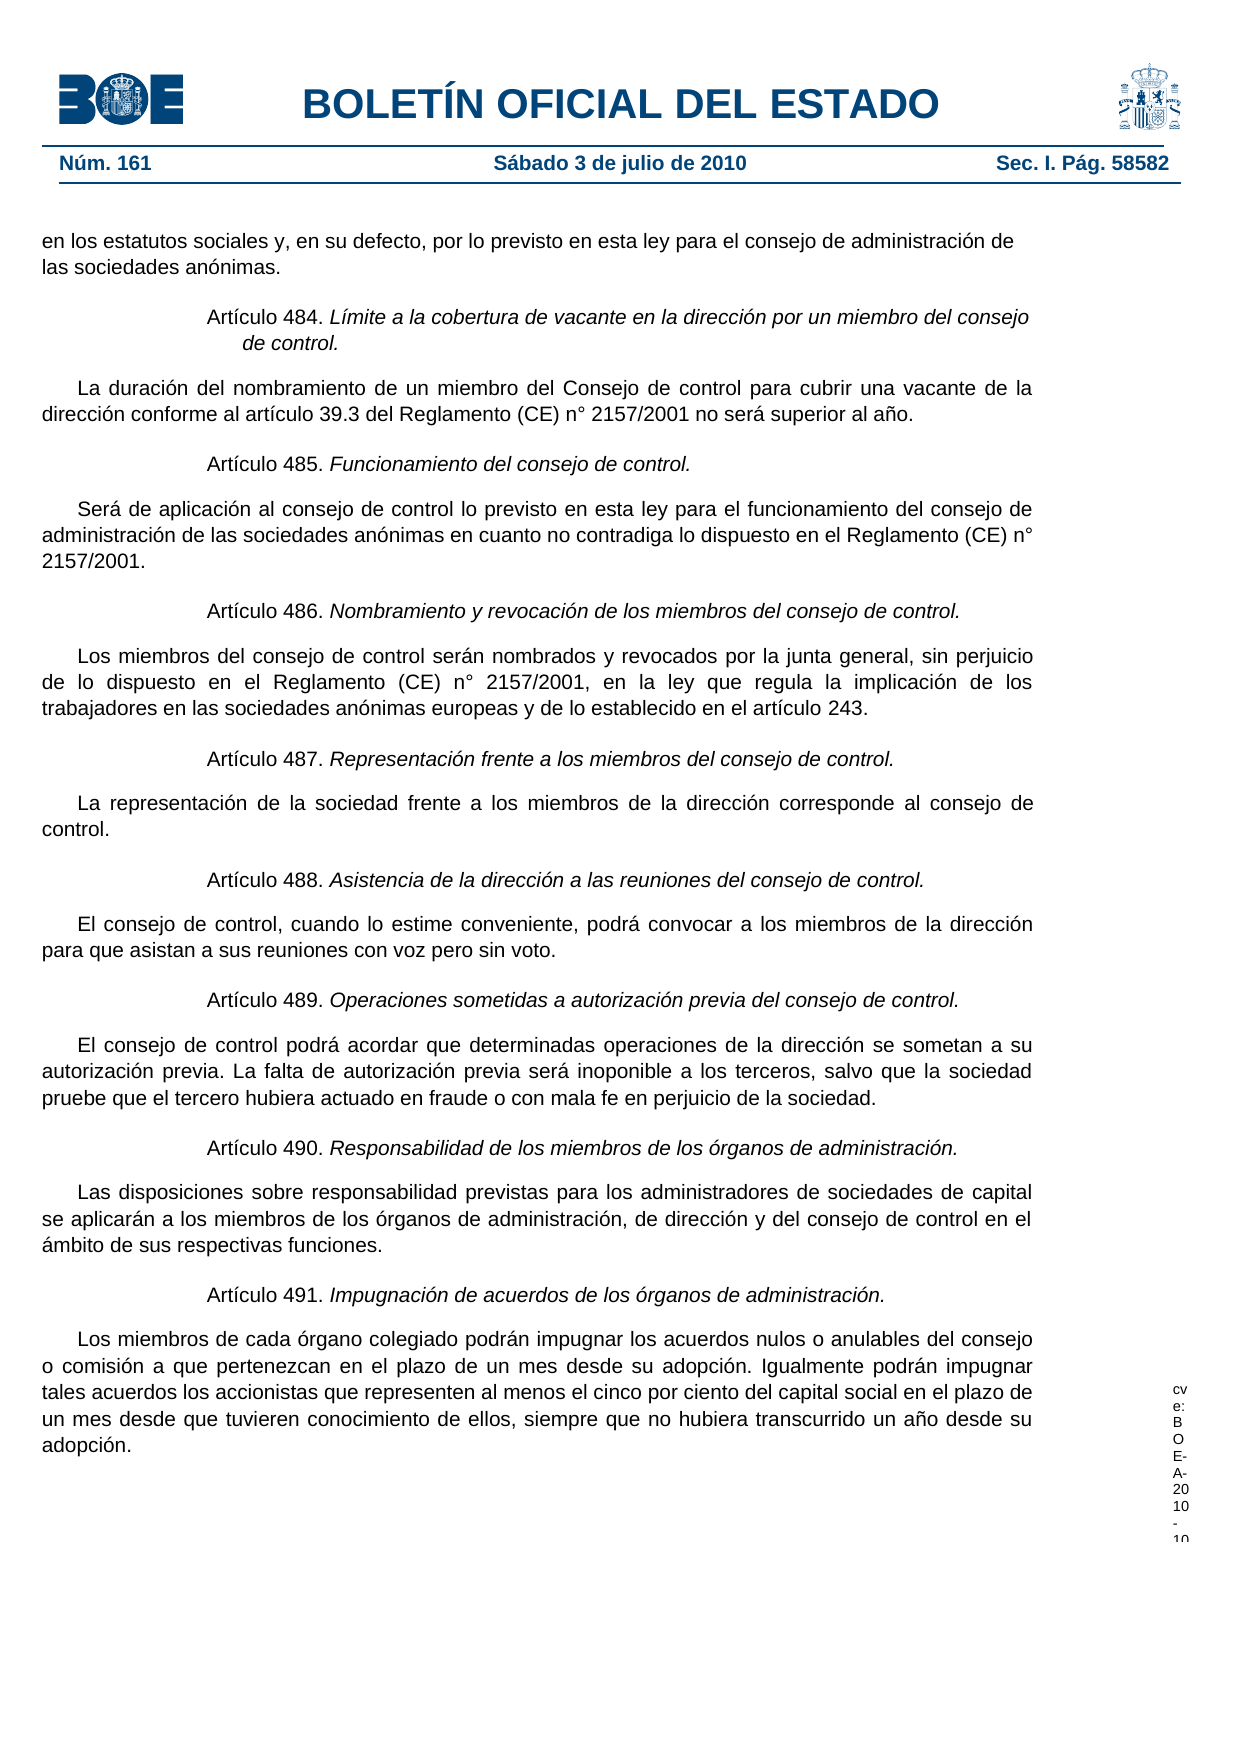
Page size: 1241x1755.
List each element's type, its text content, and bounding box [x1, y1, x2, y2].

text Artículo 489. Operaciones sometidas a autorización previa del consejo de control. [207, 988, 1199, 1012]
text Artículo 484. Límite a la cobertura de vacante en la dirección por un miembro del consejo de control. [207, 305, 1042, 355]
text Los miembros de cada órgano colegiado podrán impugnar los acuerdos nulos o anulables del consejo o comisión a que pertenezcan en el plazo de un mes desde su adopción. Igualmente podrán impugnar tales acuerdos los accionistas que representen al menos el cinco por ciento del capital social en el plazo de un mes desde que tuvieren conocimiento de ellos, siempre que no hubiera transcurrido un año desde su adopción. [42, 1327, 1034, 1457]
text Las disposiciones sobre responsabilidad previstas para los administradores de sociedades de capital se aplicarán a los miembros de los órganos de administración, de dirección y del consejo de control en el ámbito de sus respectivas funciones. [42, 1180, 1034, 1257]
text en los estatutos sociales y, en su defecto, por lo previsto en esta ley para el consejo de administración de las sociedades anónimas. [42, 228, 1032, 279]
text Será de aplicación al consejo de control lo previsto en esta ley para el funcionamiento del consejo de administración de las sociedades anónimas en cuanto no contradiga lo dispuesto en el Reglamento (CE) n° 2157/2001. [42, 496, 1034, 573]
text La duración del nombramiento de un miembro del Consejo de control para cubrir una vacante de la dirección conforme al artículo 39.3 del Reglamento (CE) n° 2157/2001 no será superior al año. [42, 376, 1034, 426]
text Artículo 486. Nombramiento y revocación de los miembros del consejo de control. [207, 599, 1199, 623]
text Artículo 485. Funcionamiento del consejo de control. [207, 452, 1199, 476]
subtitle Núm. 161 Sábado 3 de julio de 2010 Sec. I. Pág. 58582 [59, 151, 1199, 175]
text El consejo de control, cuando lo estime conveniente, podrá convocar a los miembros de la dirección para que asistan a sus reuniones con voz pero sin voto. [42, 912, 1034, 962]
text Artículo 488. Asistencia de la dirección a las reuniones del consejo de control. [207, 867, 1199, 891]
text Artículo 487. Representación frente a los miembros del consejo de control. [207, 747, 1199, 771]
text Los miembros del consejo de control serán nombrados y revocados por la junta general, sin perjuicio de lo dispuesto en el Reglamento (CE) n° 2157/2001, en la ley que regula la implicación de los trabajadores en las sociedades anónimas europeas y de lo establecido en el artículo 243. [42, 643, 1034, 720]
text La representación de la sociedad frente a los miembros de la dirección corresponde al consejo de control. [42, 791, 1034, 841]
text cve: BOE-A-2010-10544 [1173, 1380, 1191, 1542]
text El consejo de control podrá acordar que determinadas operaciones de la dirección se sometan a su autorización previa. La falta de autorización previa será inoponible a los terceros, salvo que la sociedad pruebe que el tercero hubiera actuado en fraude o con mala fe en perjuicio de la sociedad. [42, 1033, 1034, 1109]
text Artículo 490. Responsabilidad de los miembros de los órganos de administración. [207, 1136, 1199, 1159]
text Artículo 491. Impugnación de acuerdos de los órganos de administración. [207, 1283, 1199, 1307]
